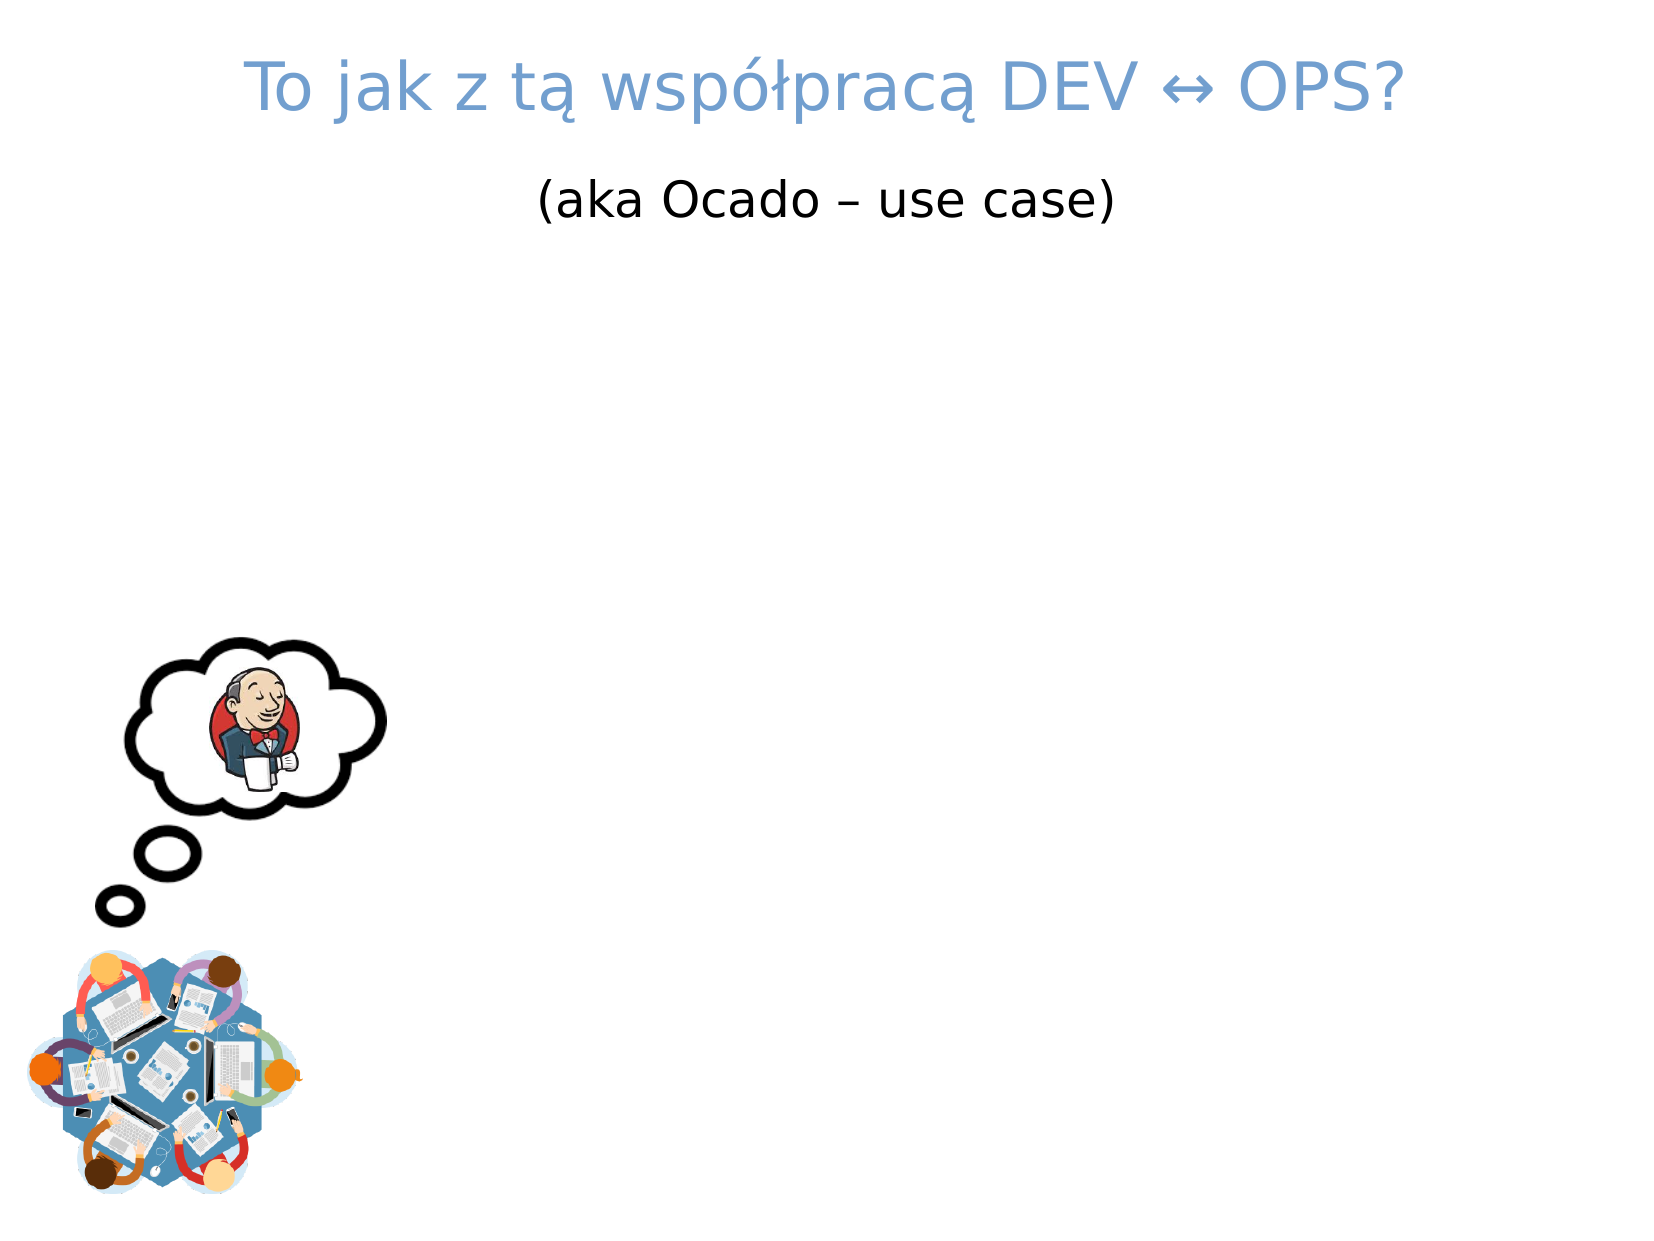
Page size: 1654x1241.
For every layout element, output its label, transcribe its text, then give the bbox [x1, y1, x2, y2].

text_box (aka Ocado – use case) [521, 134, 1132, 220]
picture [0, 950, 382, 1194]
picture [95, 636, 387, 929]
text_box To jak z tą współpracą DEV ↔ OPS? [229, 41, 1425, 134]
